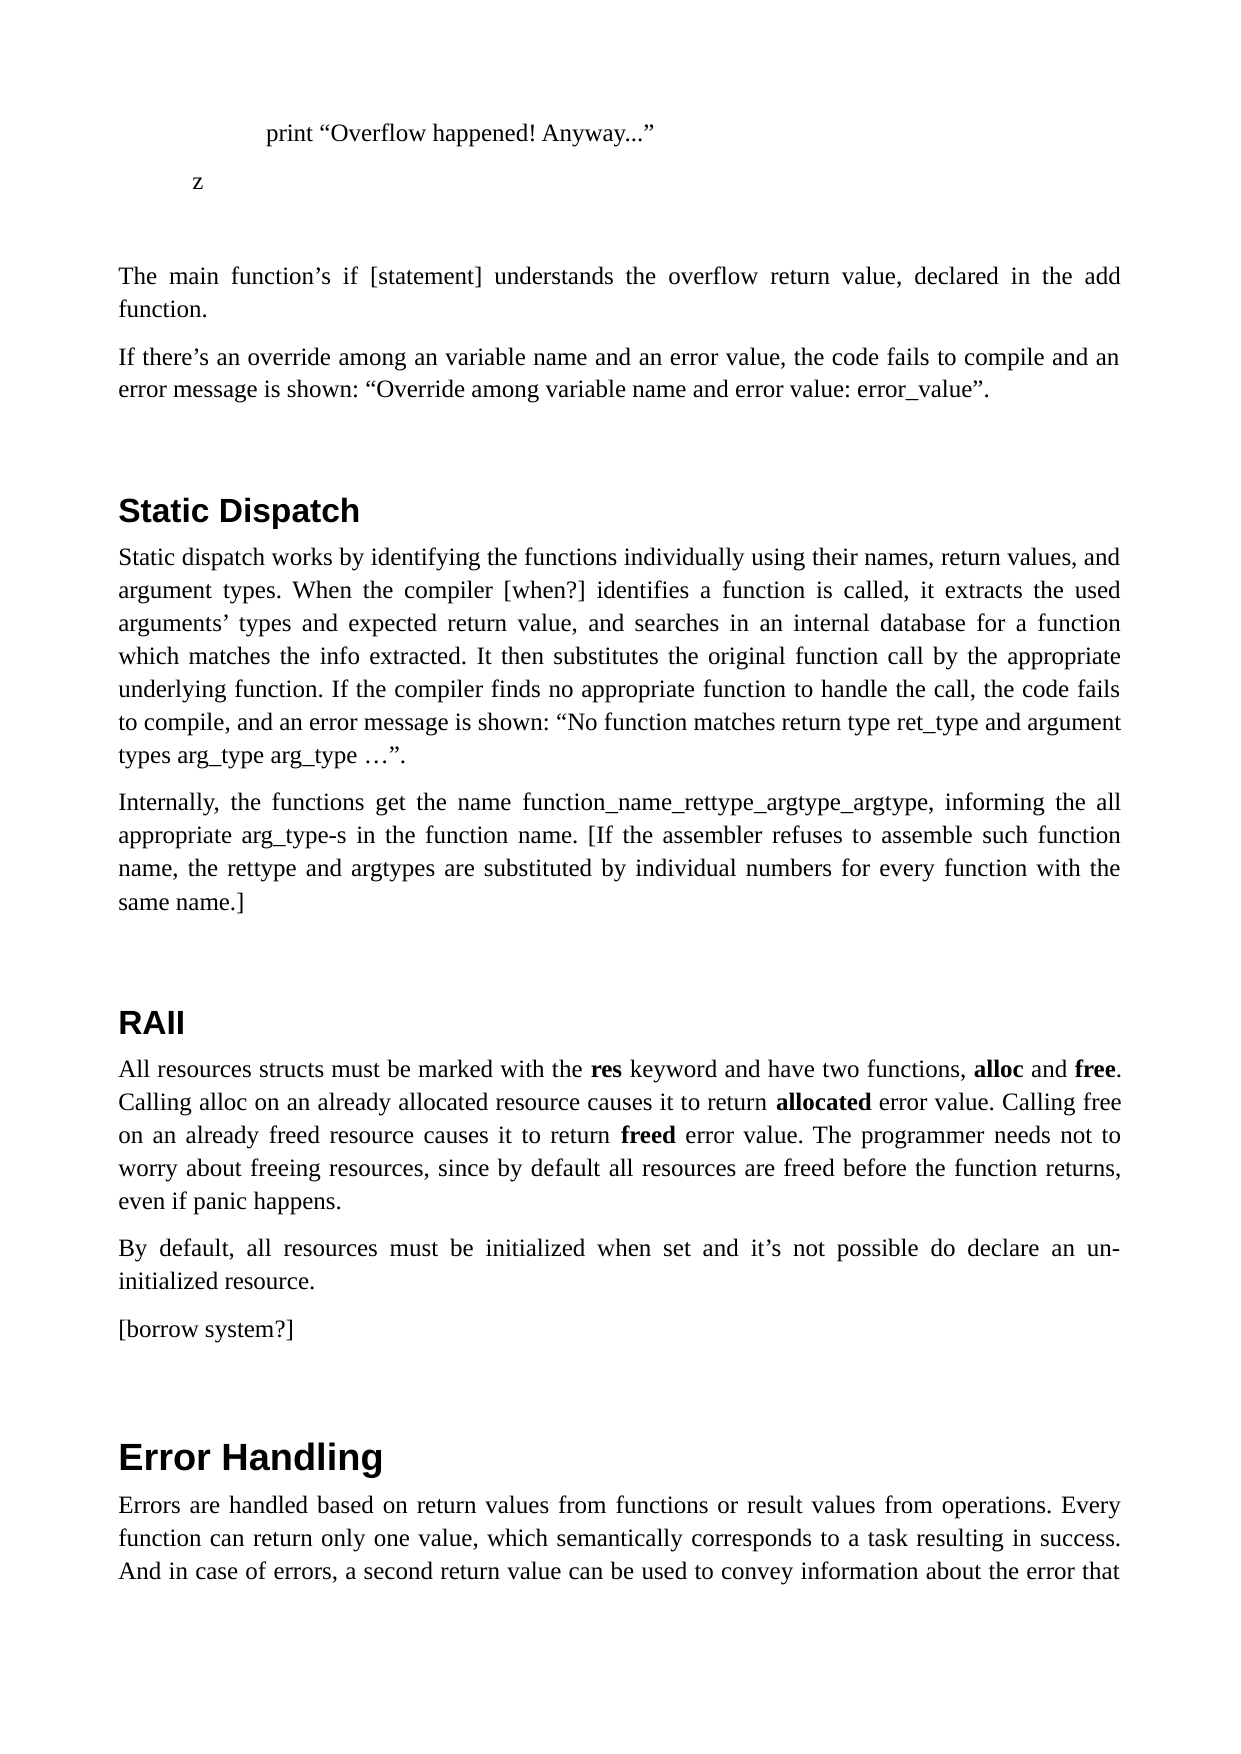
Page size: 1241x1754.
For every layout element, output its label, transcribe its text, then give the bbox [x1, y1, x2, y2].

text The main function’s if [statement] understands the overflow return value, declared in the add function. [118, 261, 1122, 323]
text By default, all resources must be initialized when set and it’s not possible do declare an un-initialized resource. [118, 1233, 1122, 1295]
text [borrow system?] [118, 1314, 1122, 1343]
text All resources structs must be marked with the res keyword and have two functions, alloc and free. Calling alloc on an already allocated resource causes it to return allocated error value. Calling free on an already freed resource causes it to return freed error value. The programmer needs not to worry about freeing resources, since by default all resources are freed before the function returns, even if panic happens. [118, 1054, 1122, 1214]
subtitle Error Handling [118, 1434, 1122, 1478]
text Static dispatch works by identifying the functions individually using their names, return values, and argument types. When the compiler [when?] identifies a function is called, it extracts the used arguments’ types and expected return value, and searches in an internal database for a function which matches the info extracted. It then substitutes the original function call by the appropriate underlying function. If the compiler finds no appropriate function to handle the call, the code fails to compile, and an error message is shown: “No function matches return type ret_type and argument types arg_type arg_type …”. [118, 542, 1122, 769]
text Internally, the functions get the name function_name_rettype_argtype_argtype, informing the all appropriate arg_type-s in the function name. [If the assembler refuses to assemble such function name, the rettype and argtypes are substituted by individual numbers for every function with the same name.] [118, 787, 1122, 915]
text z [118, 166, 1122, 194]
text If there’s an override among an variable name and an error value, the code fails to compile and an error message is shown: “Override among variable name and error value: error_value”. [118, 342, 1122, 403]
subtitle Static Dispatch [118, 491, 1122, 529]
text Errors are handled based on return values from functions or result values from operations. Every function can return only one value, which semantically corresponds to a task resulting in success. And in case of errors, a second return value can be used to convey information about the error that [118, 1490, 1122, 1585]
text print “Overflow happened! Anyway...” [118, 118, 1122, 147]
subtitle RAII [118, 1003, 1122, 1041]
